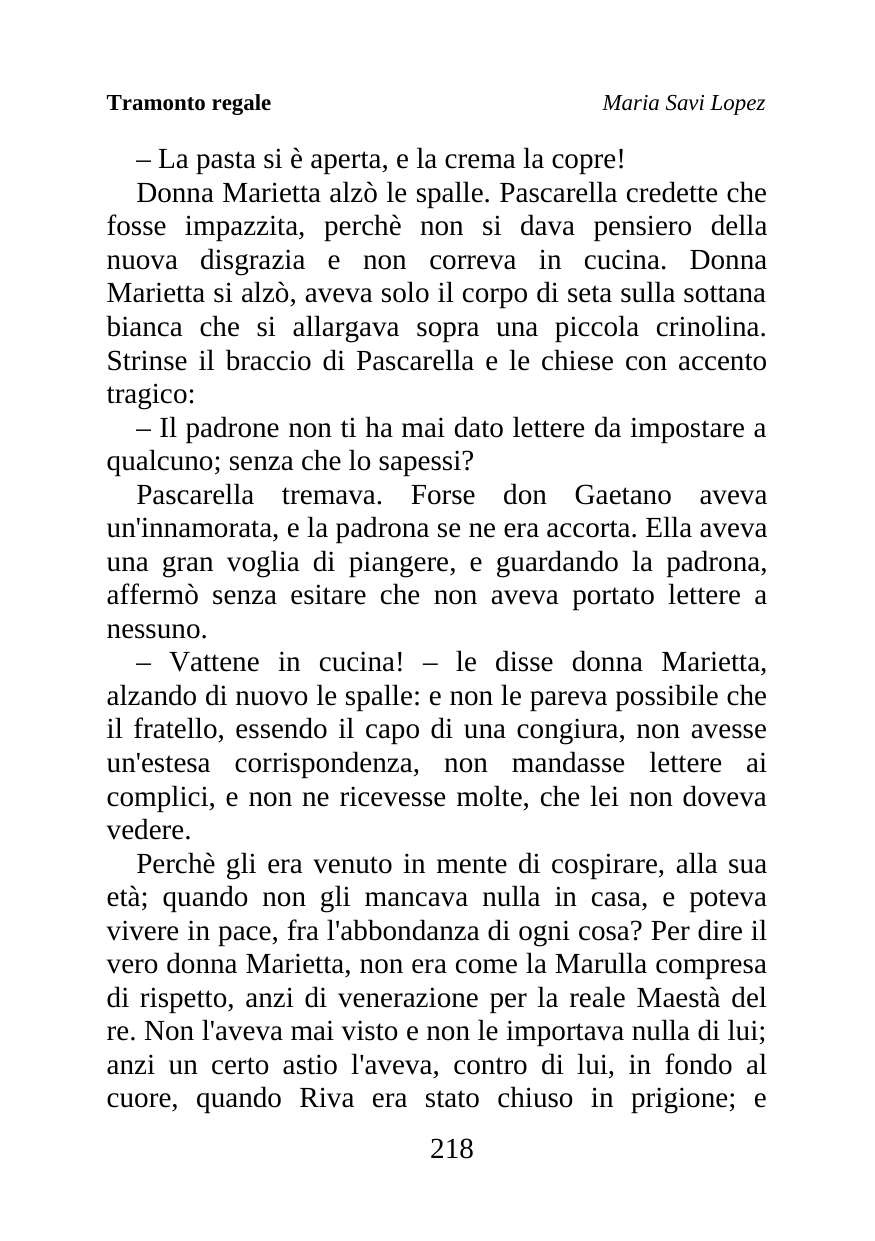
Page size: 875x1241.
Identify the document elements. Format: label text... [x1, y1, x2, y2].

text Pascarella tremava. Forse don Gaetano aveva un'innamorata, e la padrona se ne era accorta. Ella aveva una gran voglia di piangere, e guardando la padrona, affermò senza esitare che non aveva portato lettere a nessuno. [106, 477, 768, 644]
text – Il padrone non ti ha mai dato lettere da impostare a qualcuno; senza che lo sapessi? [106, 410, 768, 477]
text Perchè gli era venuto in mente di cospirare, alla sua età; quando non gli mancava nulla in casa, e poteva vivere in pace, fra l'abbondanza di ogni cosa? Per dire il vero donna Marietta, non era come la Marulla compresa di rispetto, anzi di venerazione per la reale Maestà del re. Non l'aveva mai visto e non le importava nulla di lui; anzi un certo astio l'aveva, contro di lui, in fondo al cuore, quando Riva era stato chiuso in prigione; e [106, 846, 768, 1114]
text – Vattene in cucina! – le disse donna Marietta, alzando di nuovo le spalle: e non le pareva possibile che il fratello, essendo il capo di una congiura, non avesse un'estesa corrispondenza, non mandasse lettere ai complici, e non ne ricevesse molte, che lei non doveva vedere. [106, 644, 768, 846]
text Donna Marietta alzò le spalle. Pascarella credette che fosse impazzita, perchè non si dava pensiero della nuova disgrazia e non correva in cucina. Donna Marietta si alzò, aveva solo il corpo di seta sulla sottana bianca che si allargava sopra una piccola crinolina. Strinse il braccio di Pascarella e le chiese con accento tragico: [106, 175, 768, 410]
text – La pasta si è aperta, e la crema la copre! [106, 141, 768, 175]
